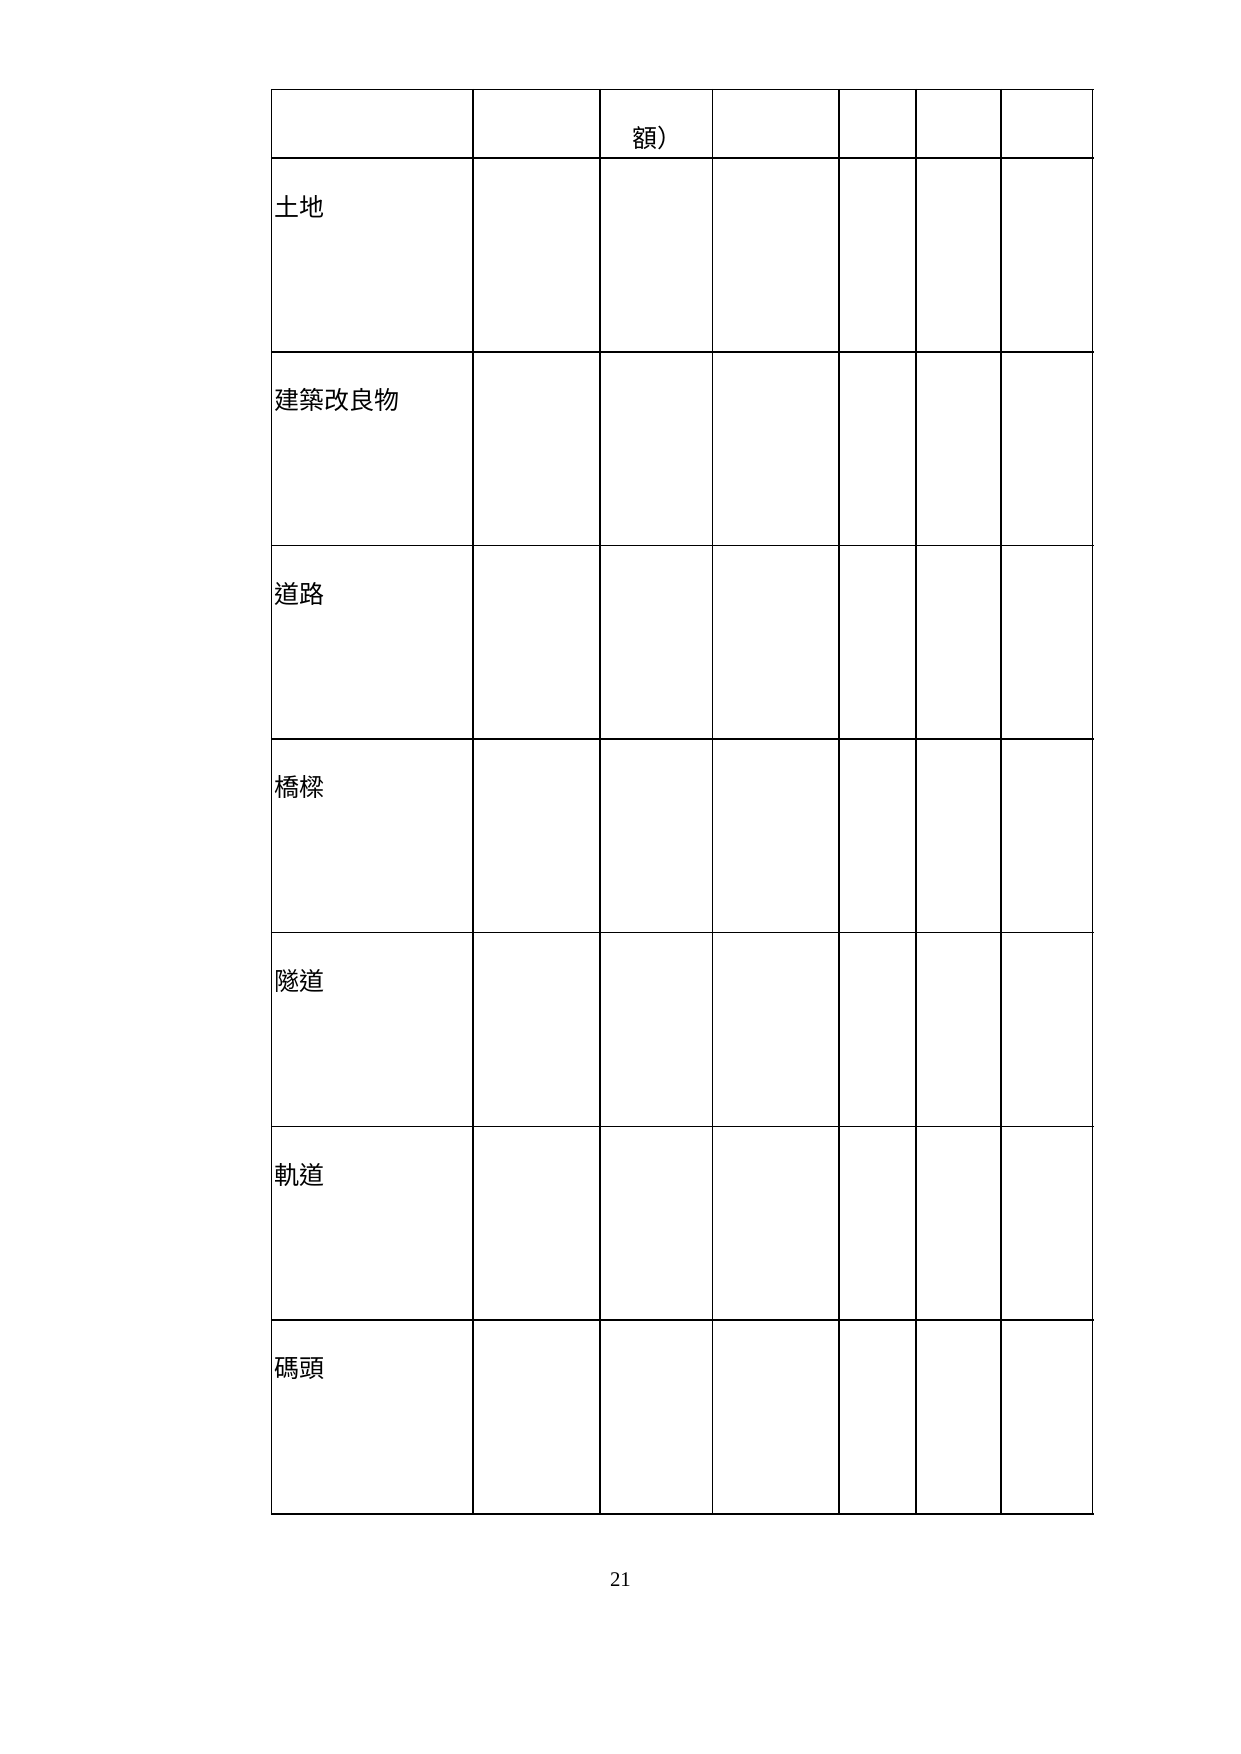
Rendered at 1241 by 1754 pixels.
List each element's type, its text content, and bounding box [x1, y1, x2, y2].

table_cell [917, 1127, 1000, 1319]
table_cell 建築改良物 [272, 353, 472, 544]
table_cell [917, 353, 1000, 544]
table_cell [474, 740, 599, 932]
table_cell [601, 353, 712, 544]
table_cell [917, 1321, 1000, 1513]
table_cell [840, 546, 915, 738]
table_cell [1002, 353, 1092, 544]
table_cell [474, 933, 599, 1126]
table_cell [474, 546, 599, 738]
table_cell 碼頭 [272, 1321, 472, 1513]
table_cell 橋樑 [272, 740, 472, 932]
table_cell [713, 546, 838, 738]
table_header [272, 90, 472, 157]
table_cell [713, 1127, 838, 1319]
table_cell 隧道 [272, 933, 472, 1126]
table_cell [1002, 740, 1092, 932]
table_cell [1002, 159, 1092, 351]
table_cell 道路 [272, 546, 472, 738]
table_header [1002, 90, 1092, 157]
table_cell [601, 1127, 712, 1319]
table_cell [601, 159, 712, 351]
table_header 額） [601, 90, 712, 157]
table_cell [1002, 933, 1092, 1126]
table_cell [840, 740, 915, 932]
table_cell [474, 1321, 599, 1513]
table_cell [474, 1127, 599, 1319]
table_cell [840, 159, 915, 351]
table_cell [474, 159, 599, 351]
table_cell [1002, 546, 1092, 738]
table_cell [917, 740, 1000, 932]
table_cell [713, 1321, 838, 1513]
table_cell [917, 546, 1000, 738]
table_cell 軌道 [272, 1127, 472, 1319]
table_cell [917, 933, 1000, 1126]
table_cell [601, 1321, 712, 1513]
table_cell [713, 740, 838, 932]
table_cell [601, 933, 712, 1126]
table_cell [1002, 1321, 1092, 1513]
table_header [840, 90, 915, 157]
table_cell [713, 933, 838, 1126]
table_cell [840, 1127, 915, 1319]
table_header [713, 90, 838, 157]
table_cell [840, 1321, 915, 1513]
table_cell [1002, 1127, 1092, 1319]
table_cell [601, 546, 712, 738]
table_cell [713, 353, 838, 544]
table_cell [840, 353, 915, 544]
table_header [474, 90, 599, 157]
table_header [917, 90, 1000, 157]
table_cell [840, 933, 915, 1126]
table_cell [474, 353, 599, 544]
table_cell 土地 [272, 159, 472, 351]
table_cell [601, 740, 712, 932]
table_cell [713, 159, 838, 351]
table_cell [917, 159, 1000, 351]
